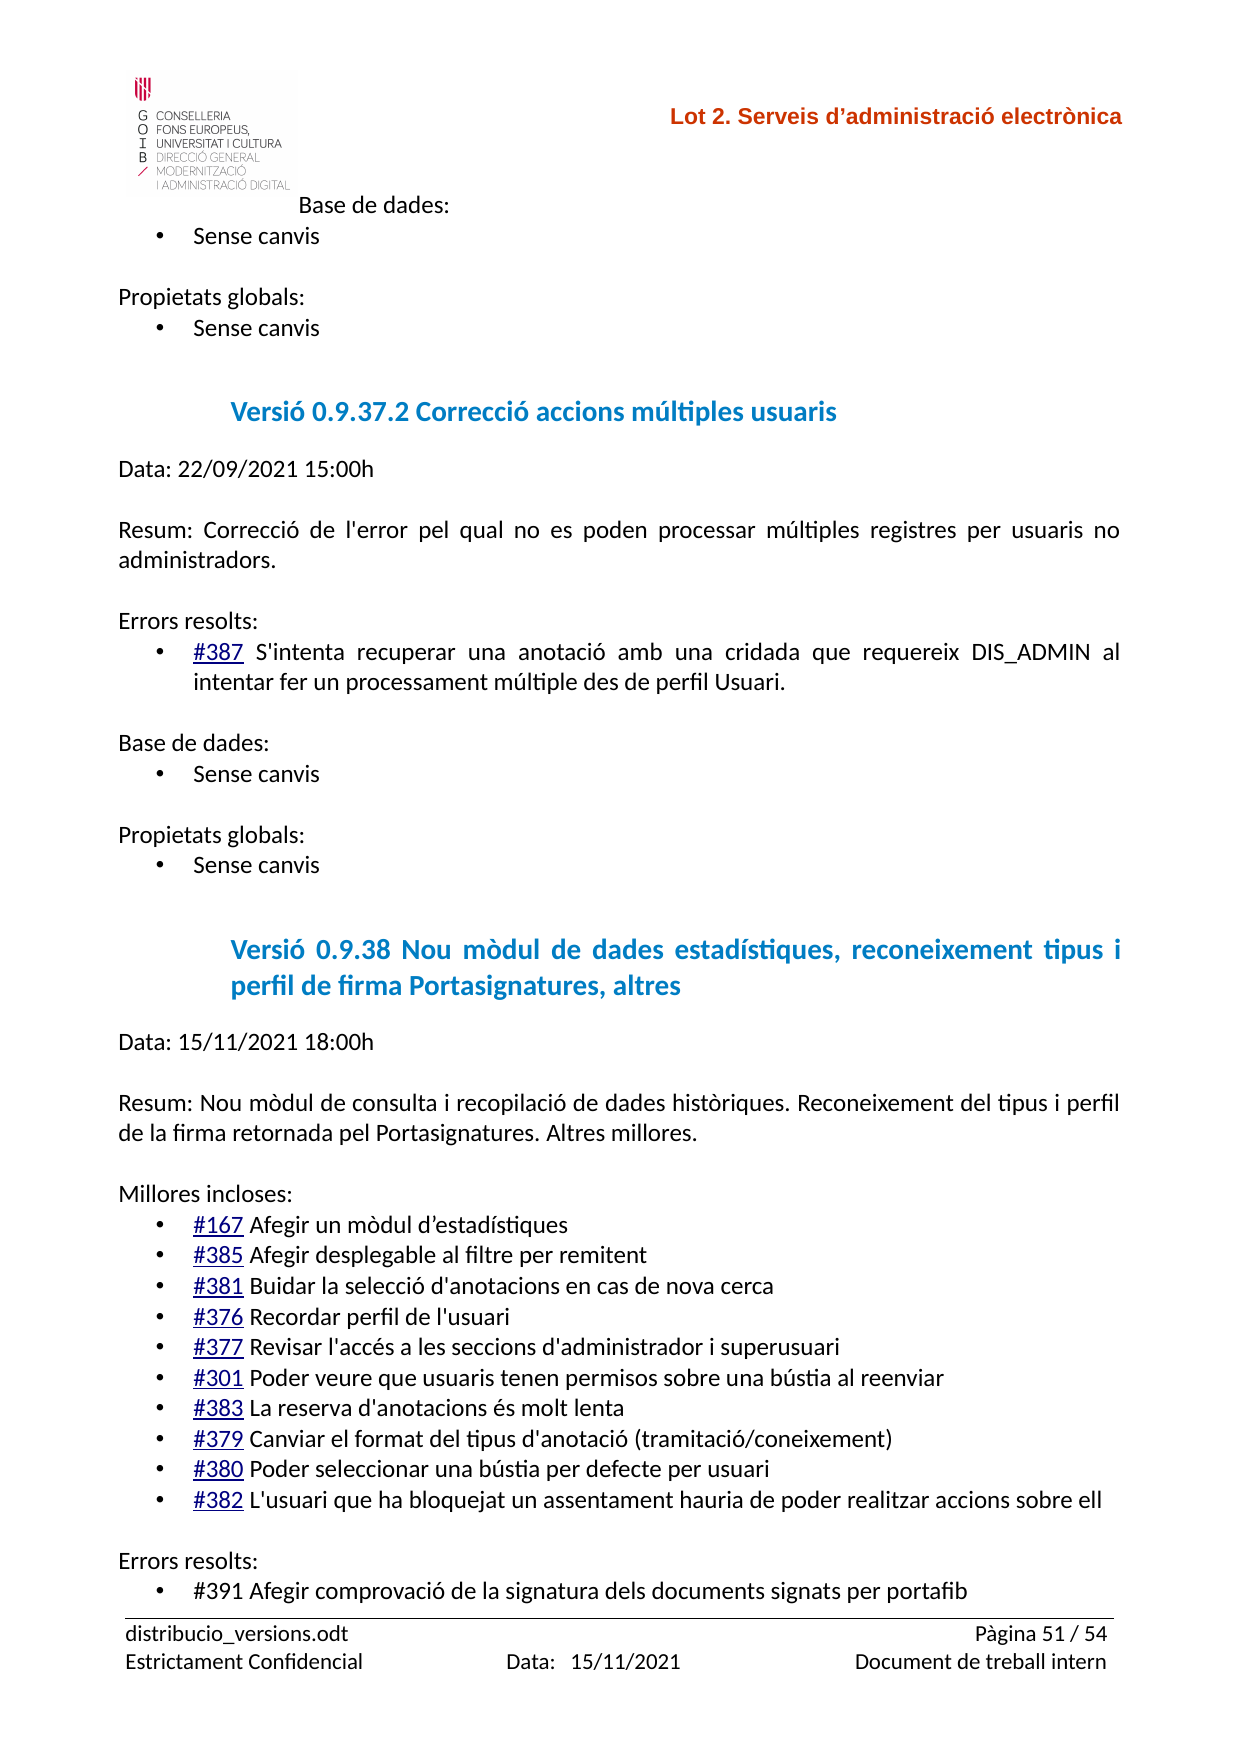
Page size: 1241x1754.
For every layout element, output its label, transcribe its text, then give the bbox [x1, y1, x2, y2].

text Propietats globals: [118, 819, 1122, 849]
list #376 Recordar perfil de l'usuari [156, 1301, 1122, 1331]
list #379 Canviar el format del tipus d'anotació (tramitació/coneixement) [156, 1423, 1122, 1453]
list Sense canvis [156, 220, 1122, 251]
list #383 La reserva d'anotacions és molt lenta [156, 1392, 1122, 1423]
list #301 Poder veure que usuaris tenen permisos sobre una bústia al reenviar [156, 1362, 1122, 1392]
text Data: 22/09/2021 15:00h [118, 453, 1122, 483]
picture [126, 70, 299, 197]
list Sense canvis [156, 758, 1122, 788]
list #380 Poder seleccionar una bústia per defecte per usuari [156, 1453, 1122, 1484]
text Base de dades: [118, 190, 1122, 220]
text Resum: Nou mòdul de consulta i recopilació de dades històriques. Reconeixement del tipus i perfil de la firma retornada pel Portasignatures. Altres millores. [118, 1087, 1122, 1148]
subtitle Versió 0.9.38 Nou mòdul de dades estadístiques, reconeixement tipus i perfil de firma Portasignatures, altres [153, 931, 1122, 1002]
list Sense canvis [156, 312, 1122, 342]
text Resum: Correcció de l'error pel qual no es poden processar múltiples registres per usuaris no administradors. [118, 514, 1122, 575]
list #377 Revisar l'accés a les seccions d'administrador i superusuari [156, 1331, 1122, 1362]
list #391 Afegir comprovació de la signatura dels documents signats per portafib [156, 1575, 1122, 1606]
text Errors resolts: [118, 605, 1122, 636]
list #382 L'usuari que ha bloquejat un assentament hauria de poder realitzar accions sobre ell [156, 1484, 1122, 1514]
subtitle Versió 0.9.37.2 Correcció accions múltiples usuaris [153, 393, 1122, 429]
text Base de dades: [118, 727, 1122, 758]
text Errors resolts: [118, 1545, 1122, 1575]
text Propietats globals: [118, 281, 1122, 312]
list #387 S'intenta recuperar una anotació amb una cridada que requereix DIS_ADMIN al intentar fer un processament múltiple des de perfil Usuari. [156, 636, 1122, 697]
text Data: 15/11/2021 18:00h [118, 1026, 1122, 1057]
text Millores incloses: [118, 1179, 1122, 1209]
list #381 Buidar la selecció d'anotacions en cas de nova cerca [156, 1270, 1122, 1301]
list #385 Afegir desplegable al filtre per remitent [156, 1240, 1122, 1270]
list Sense canvis [156, 849, 1122, 880]
list #167 Afegir un mòdul d’estadístiques [156, 1209, 1122, 1240]
